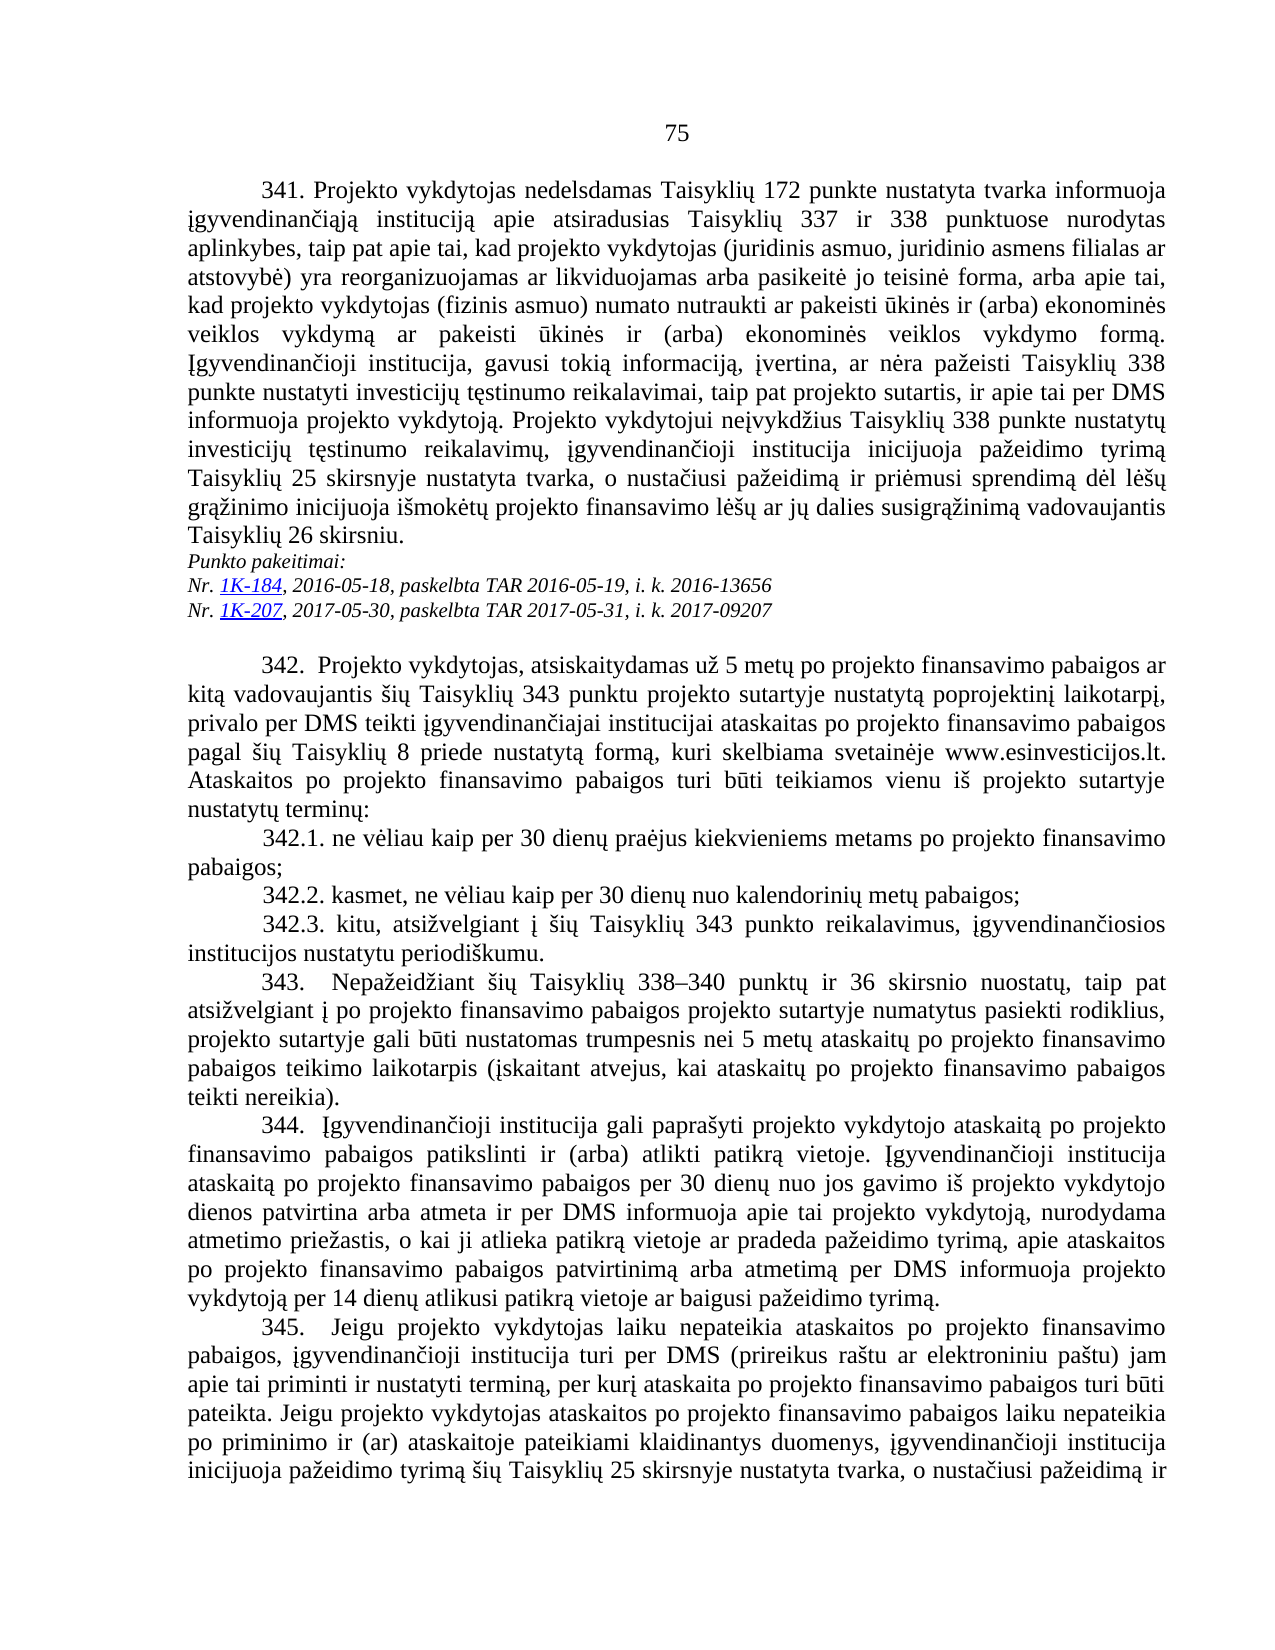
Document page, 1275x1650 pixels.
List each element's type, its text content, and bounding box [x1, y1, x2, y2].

text 342. Projekto vykdytojas, atsiskaitydamas už 5 metų po projekto finansavimo pabaigos ar kitą vadovaujantis šių Taisyklių 343 punktu projekto sutartyje nustatytą poprojektinį laikotarpį, privalo per DMS teikti įgyvendinančiajai institucijai ataskaitas po projekto finansavimo pabaigos pagal šių Taisyklių 8 priede nustatytą formą, kuri skelbiama svetainėje www.esinvesticijos.lt. Ataskaitos po projekto finansavimo pabaigos turi būti teikiamos vienu iš projekto sutartyje nustatytų terminų: [187, 650, 1167, 823]
text 343. Nepažeidžiant šių Taisyklių 338–340 punktų ir 36 skirsnio nuostatų, taip pat atsižvelgiant į po projekto finansavimo pabaigos projekto sutartyje numatytus pasiekti rodiklius, projekto sutartyje gali būti nustatomas trumpesnis nei 5 metų ataskaitų po projekto finansavimo pabaigos teikimo laikotarpis (įskaitant atvejus, kai ataskaitų po projekto finansavimo pabaigos teikti nereikia). [187, 967, 1167, 1110]
text Nr. 1K-184, 2016-05-18, paskelbta TAR 2016-05-19, i. k. 2016-13656 [187, 573, 1167, 597]
text 342.3. kitu, atsižvelgiant į šių Taisyklių 343 punkto reikalavimus, įgyvendinančiosios institucijos nustatytu periodiškumu. [187, 909, 1167, 967]
text 341. Projekto vykdytojas nedelsdamas Taisyklių 172 punkte nustatyta tvarka informuoja įgyvendinančiąją instituciją apie atsiradusias Taisyklių 337 ir 338 punktuose nurodytas aplinkybes, taip pat apie tai, kad projekto vykdytojas (juridinis asmuo, juridinio asmens filialas ar atstovybė) yra reorganizuojamas ar likviduojamas arba pasikeitė jo teisinė forma, arba apie tai, kad projekto vykdytojas (fizinis asmuo) numato nutraukti ar pakeisti ūkinės ir (arba) ekonominės veiklos vykdymą ar pakeisti ūkinės ir (arba) ekonominės veiklos vykdymo formą. Įgyvendinančioji institucija, gavusi tokią informaciją, įvertina, ar nėra pažeisti Taisyklių 338 punkte nustatyti investicijų tęstinumo reikalavimai, taip pat projekto sutartis, ir apie tai per DMS informuoja projekto vykdytoją. Projekto vykdytojui neįvykdžius Taisyklių 338 punkte nustatytų investicijų tęstinumo reikalavimų, įgyvendinančioji institucija inicijuoja pažeidimo tyrimą Taisyklių 25 skirsnyje nustatyta tvarka, o nustačiusi pažeidimą ir priėmusi sprendimą dėl lėšų grąžinimo inicijuoja išmokėtų projekto finansavimo lėšų ar jų dalies susigrąžinimą vadovaujantis Taisyklių 26 skirsniu. [187, 176, 1167, 549]
text 345. Jeigu projekto vykdytojas laiku nepateikia ataskaitos po projekto finansavimo pabaigos, įgyvendinančioji institucija turi per DMS (prireikus raštu ar elektroniniu paštu) jam apie tai priminti ir nustatyti terminą, per kurį ataskaita po projekto finansavimo pabaigos turi būti pateikta. Jeigu projekto vykdytojas ataskaitos po projekto finansavimo pabaigos laiku nepateikia po priminimo ir (ar) ataskaitoje pateikiami klaidinantys duomenys, įgyvendinančioji institucija inicijuoja pažeidimo tyrimą šių Taisyklių 25 skirsnyje nustatyta tvarka, o nustačiusi pažeidimą ir [187, 1312, 1167, 1484]
text Nr. 1K-207, 2017-05-30, paskelbta TAR 2017-05-31, i. k. 2017-09207 [187, 597, 1167, 622]
text 344. Įgyvendinančioji institucija gali paprašyti projekto vykdytojo ataskaitą po projekto finansavimo pabaigos patikslinti ir (arba) atlikti patikrą vietoje. Įgyvendinančioji institucija ataskaitą po projekto finansavimo pabaigos per 30 dienų nuo jos gavimo iš projekto vykdytojo dienos patvirtina arba atmeta ir per DMS informuoja apie tai projekto vykdytoją, nurodydama atmetimo priežastis, o kai ji atlieka patikrą vietoje ar pradeda pažeidimo tyrimą, apie ataskaitos po projekto finansavimo pabaigos patvirtinimą arba atmetimą per DMS informuoja projekto vykdytoją per 14 dienų atlikusi patikrą vietoje ar baigusi pažeidimo tyrimą. [187, 1110, 1167, 1312]
text 342.2. kasmet, ne vėliau kaip per 30 dienų nuo kalendorinių metų pabaigos; [187, 880, 1167, 909]
text 342.1. ne vėliau kaip per 30 dienų praėjus kiekvieniems metams po projekto finansavimo pabaigos; [187, 823, 1167, 880]
text Punkto pakeitimai: [187, 549, 1167, 573]
